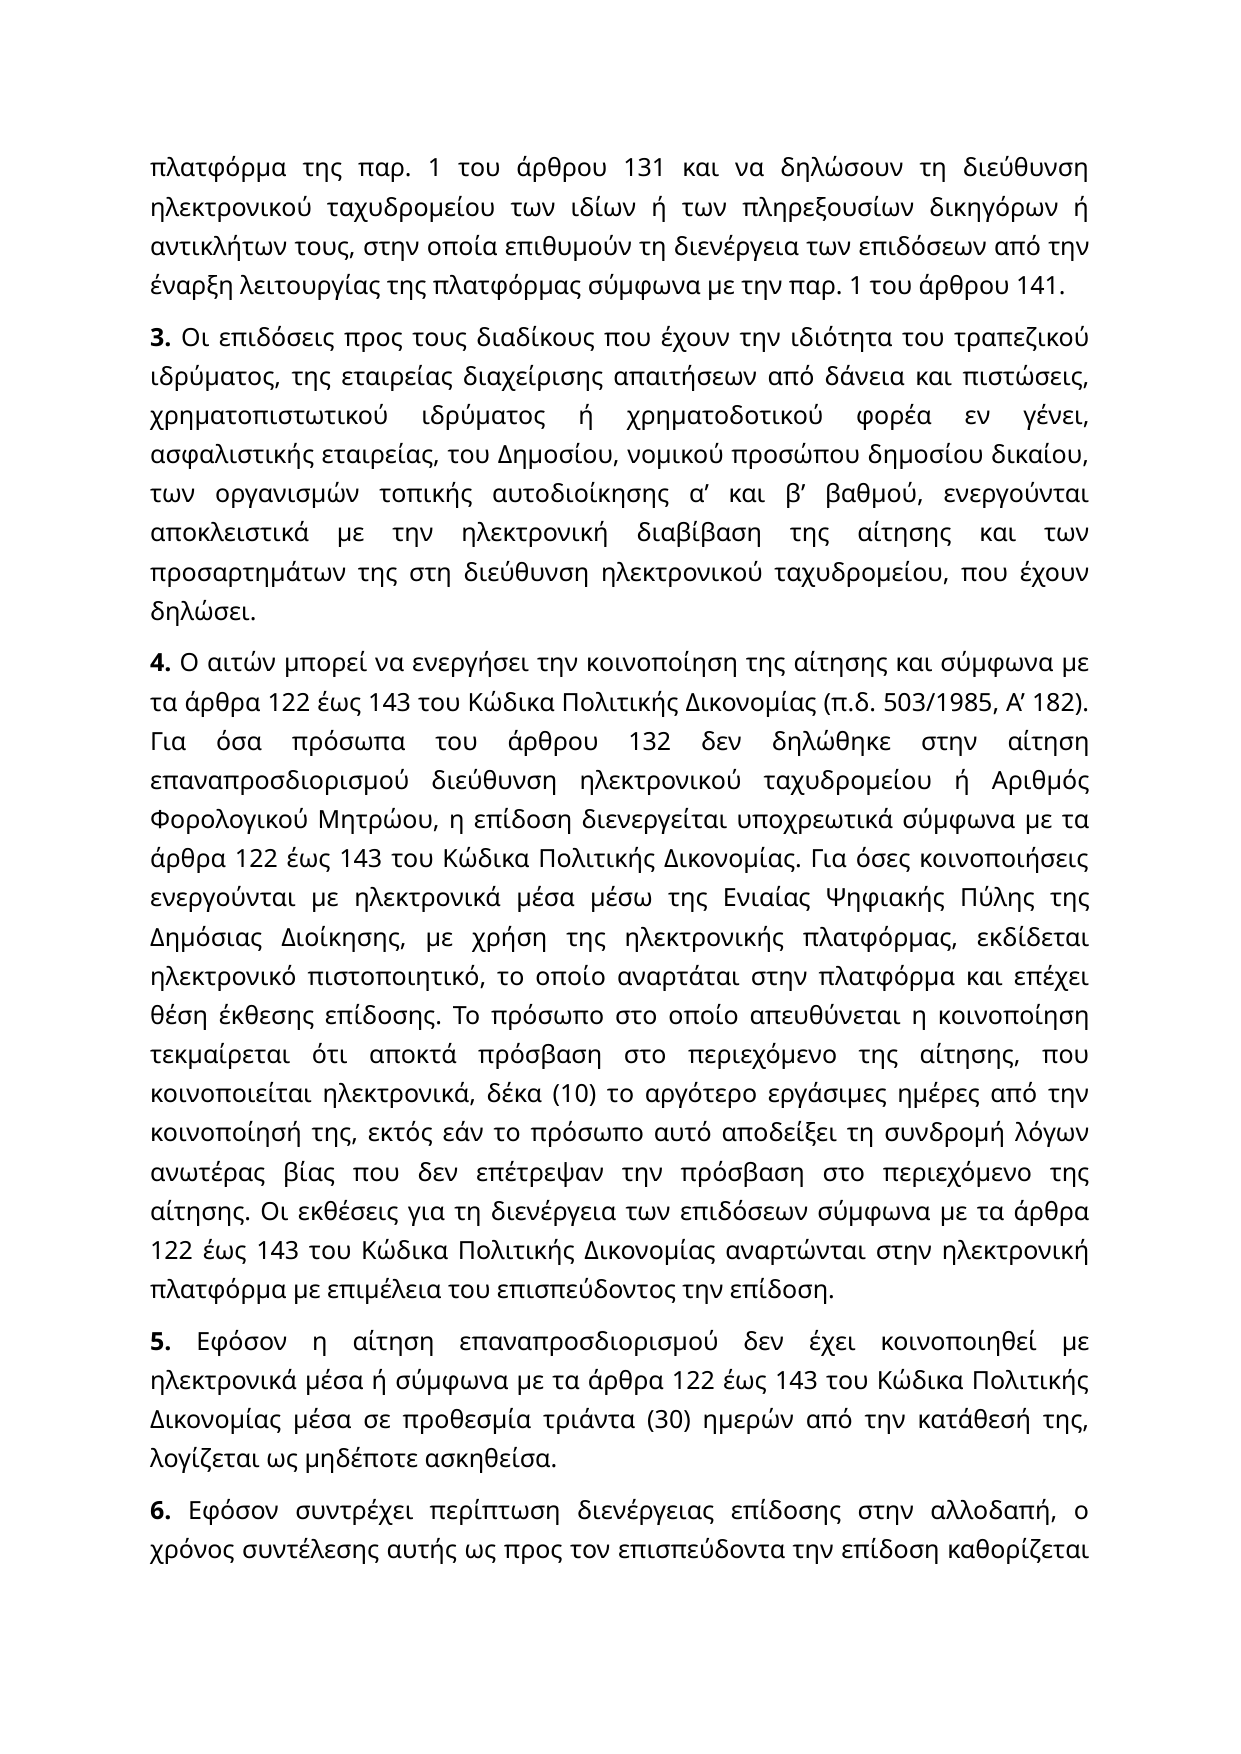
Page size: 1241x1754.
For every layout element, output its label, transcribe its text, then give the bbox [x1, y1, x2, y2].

text 5. Εφόσον η αίτηση επαναπροσδιορισμού δεν έχει κοινοποιηθεί με ηλεκτρονικά μέσα ή σύμφωνα με τα άρθρα 122 έως 143 του Κώδικα Πολιτικής Δικονομίας μέσα σε προθεσμία τριάντα (30) ημερών από την κατάθεσή της, λογίζεται ως μηδέποτε ασκηθείσα. [150, 1323, 1090, 1475]
text 3. Οι επιδόσεις προς τους διαδίκους που έχουν την ιδιότητα του τραπεζικού ιδρύματος, της εταιρείας διαχείρισης απαιτήσεων από δάνεια και πιστώσεις, χρηματοπιστωτικού ιδρύματος ή χρηματοδοτικού φορέα εν γένει, ασφαλιστικής εταιρείας, του Δημοσίου, νομικού προσώπου δημοσίου δικαίου, των οργανισμών τοπικής αυτοδιοίκησης α’ και β’ βαθμού, ενεργούνται αποκλειστικά με την ηλεκτρονική διαβίβαση της αίτησης και των προσαρτημάτων της στη διεύθυνση ηλεκτρονικού ταχυδρομείου, που έχουν δηλώσει. [150, 319, 1090, 627]
text 4. Ο αιτών μπορεί να ενεργήσει την κοινοποίηση της αίτησης και σύμφωνα με τα άρθρα 122 έως 143 του Κώδικα Πολιτικής Δικονομίας (π.δ. 503/1985, Α’ 182). Για όσα πρόσωπα του άρθρου 132 δεν δηλώθηκε στην αίτηση επαναπροσδιορισμού διεύθυνση ηλεκτρονικού ταχυδρομείου ή Αριθμός Φορολογικού Μητρώου, η επίδοση διενεργείται υποχρεωτικά σύμφωνα με τα άρθρα 122 έως 143 του Κώδικα Πολιτικής Δικονομίας. Για όσες κοινοποιήσεις ενεργούνται με ηλεκτρονικά μέσα μέσω της Ενιαίας Ψηφιακής Πύλης της Δημόσιας Διοίκησης, με χρήση της ηλεκτρονικής πλατφόρμας, εκδίδεται ηλεκτρονικό πιστοποιητικό, το οποίο αναρτάται στην πλατφόρμα και επέχει θέση έκθεσης επίδοσης. Το πρόσωπο στο οποίο απευθύνεται η κοινοποίηση τεκμαίρεται ότι αποκτά πρόσβαση στο περιεχόμενο της αίτησης, που κοινοποιείται ηλεκτρονικά, δέκα (10) το αργότερο εργάσιμες ημέρες από την κοινοποίησή της, εκτός εάν το πρόσωπο αυτό αποδείξει τη συνδρομή λόγων ανωτέρας βίας που δεν επέτρεψαν την πρόσβαση στο περιεχόμενο της αίτησης. Οι εκθέσεις για τη διενέργεια των επιδόσεων σύμφωνα με τα άρθρα 122 έως 143 του Κώδικα Πολιτικής Δικονομίας αναρτώνται στην ηλεκτρονική πλατφόρμα με επιμέλεια του επισπεύδοντος την επίδοση. [150, 645, 1090, 1306]
text 6. Εφόσον συντρέχει περίπτωση διενέργειας επίδοσης στην αλλοδαπή, ο χρόνος συντέλεσης αυτής ως προς τον επισπεύδοντα την επίδοση καθορίζεται [150, 1492, 1090, 1566]
text πλατφόρμα της παρ. 1 του άρθρου 131 και να δηλώσουν τη διεύθυνση ηλεκτρονικού ταχυδρομείου των ιδίων ή των πληρεξουσίων δικηγόρων ή αντικλήτων τους, στην οποία επιθυμούν τη διενέργεια των επιδόσεων από την έναρξη λειτουργίας της πλατφόρμας σύμφωνα με την παρ. 1 του άρθρου 141. [150, 150, 1090, 302]
